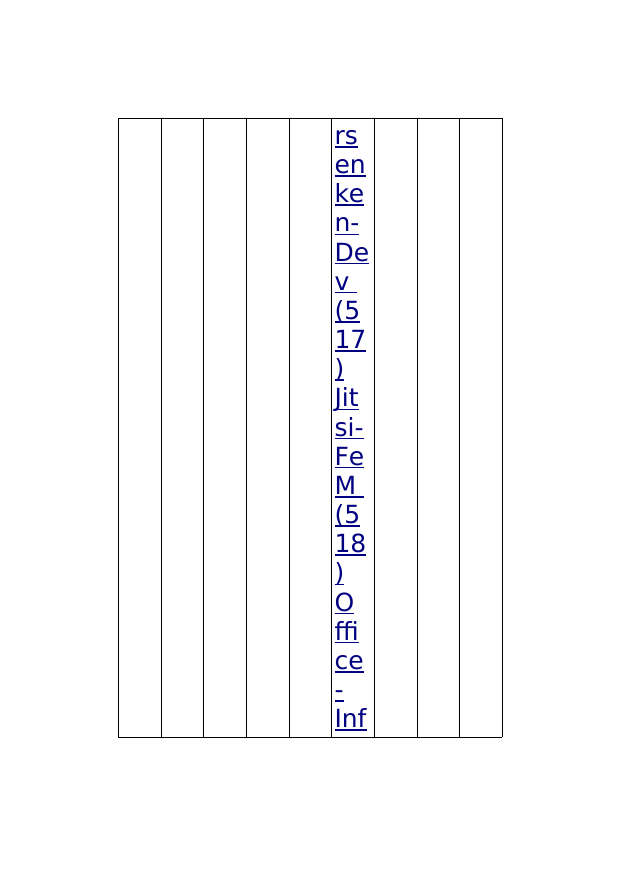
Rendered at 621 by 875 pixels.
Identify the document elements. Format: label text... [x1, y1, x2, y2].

table_cell [162, 119, 203, 737]
table_cell [119, 119, 161, 737]
table_cell [418, 119, 459, 737]
table_cell [375, 119, 417, 737]
table_cell [247, 119, 289, 737]
table_cell rsenken-Dev (517) Jitsi-FeM (518) Office-Inf [332, 119, 374, 737]
table_cell [290, 119, 331, 737]
table_cell [460, 119, 502, 737]
table_cell [204, 119, 246, 737]
